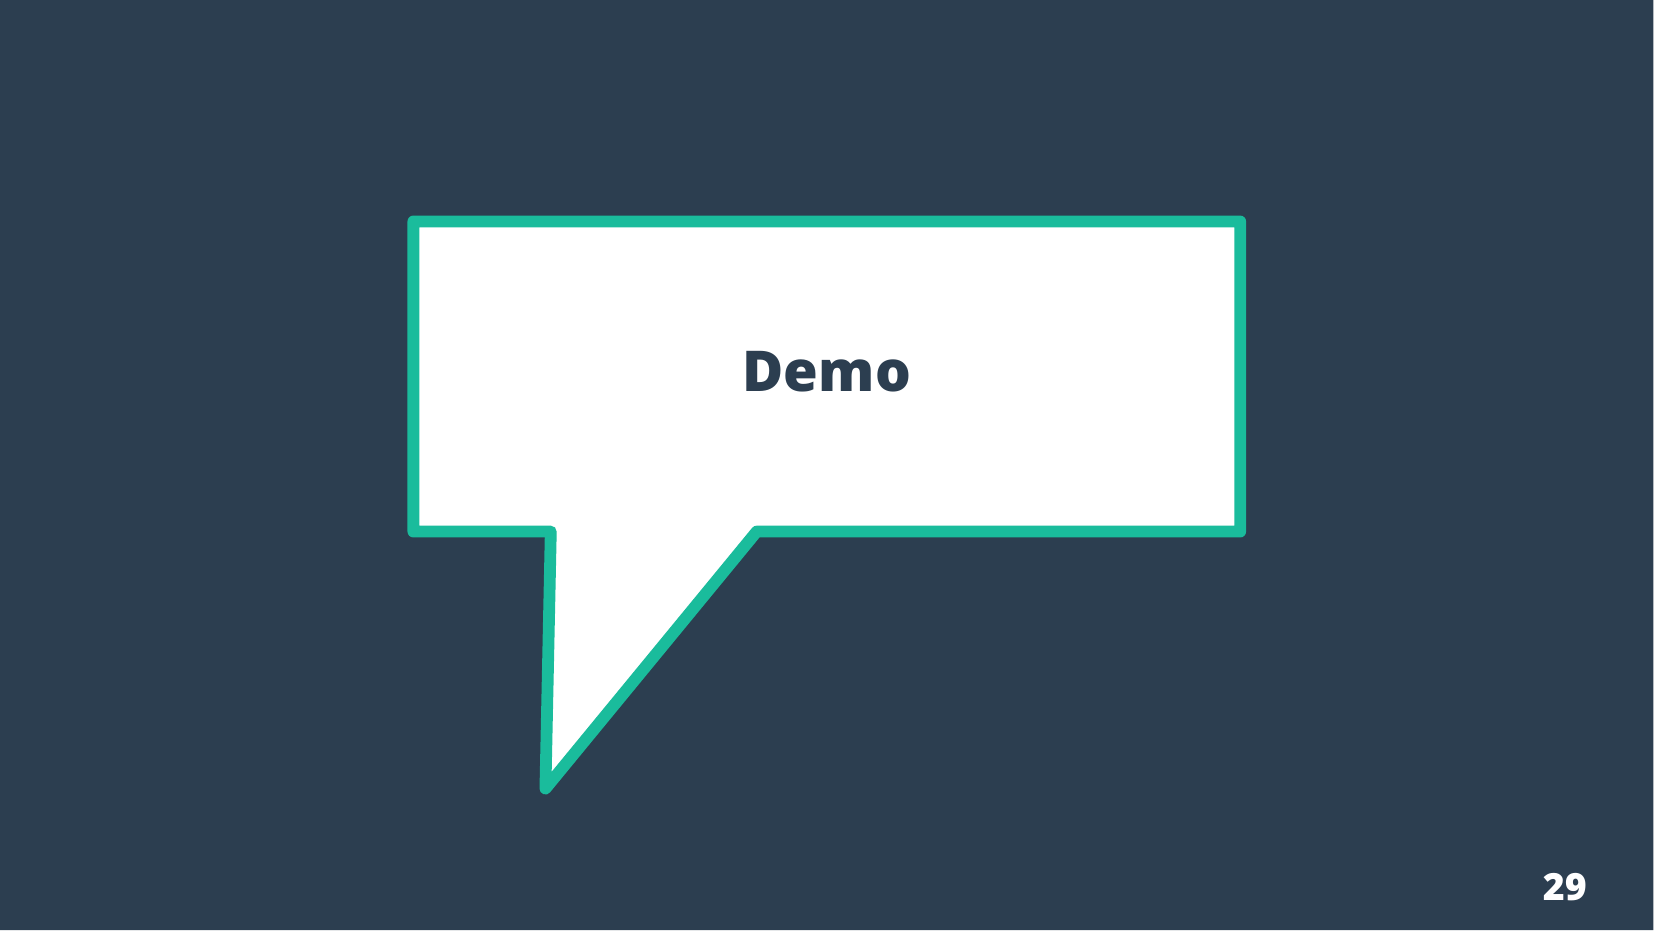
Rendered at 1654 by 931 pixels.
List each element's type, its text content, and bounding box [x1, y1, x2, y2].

title Demo [442, 236, 1211, 502]
